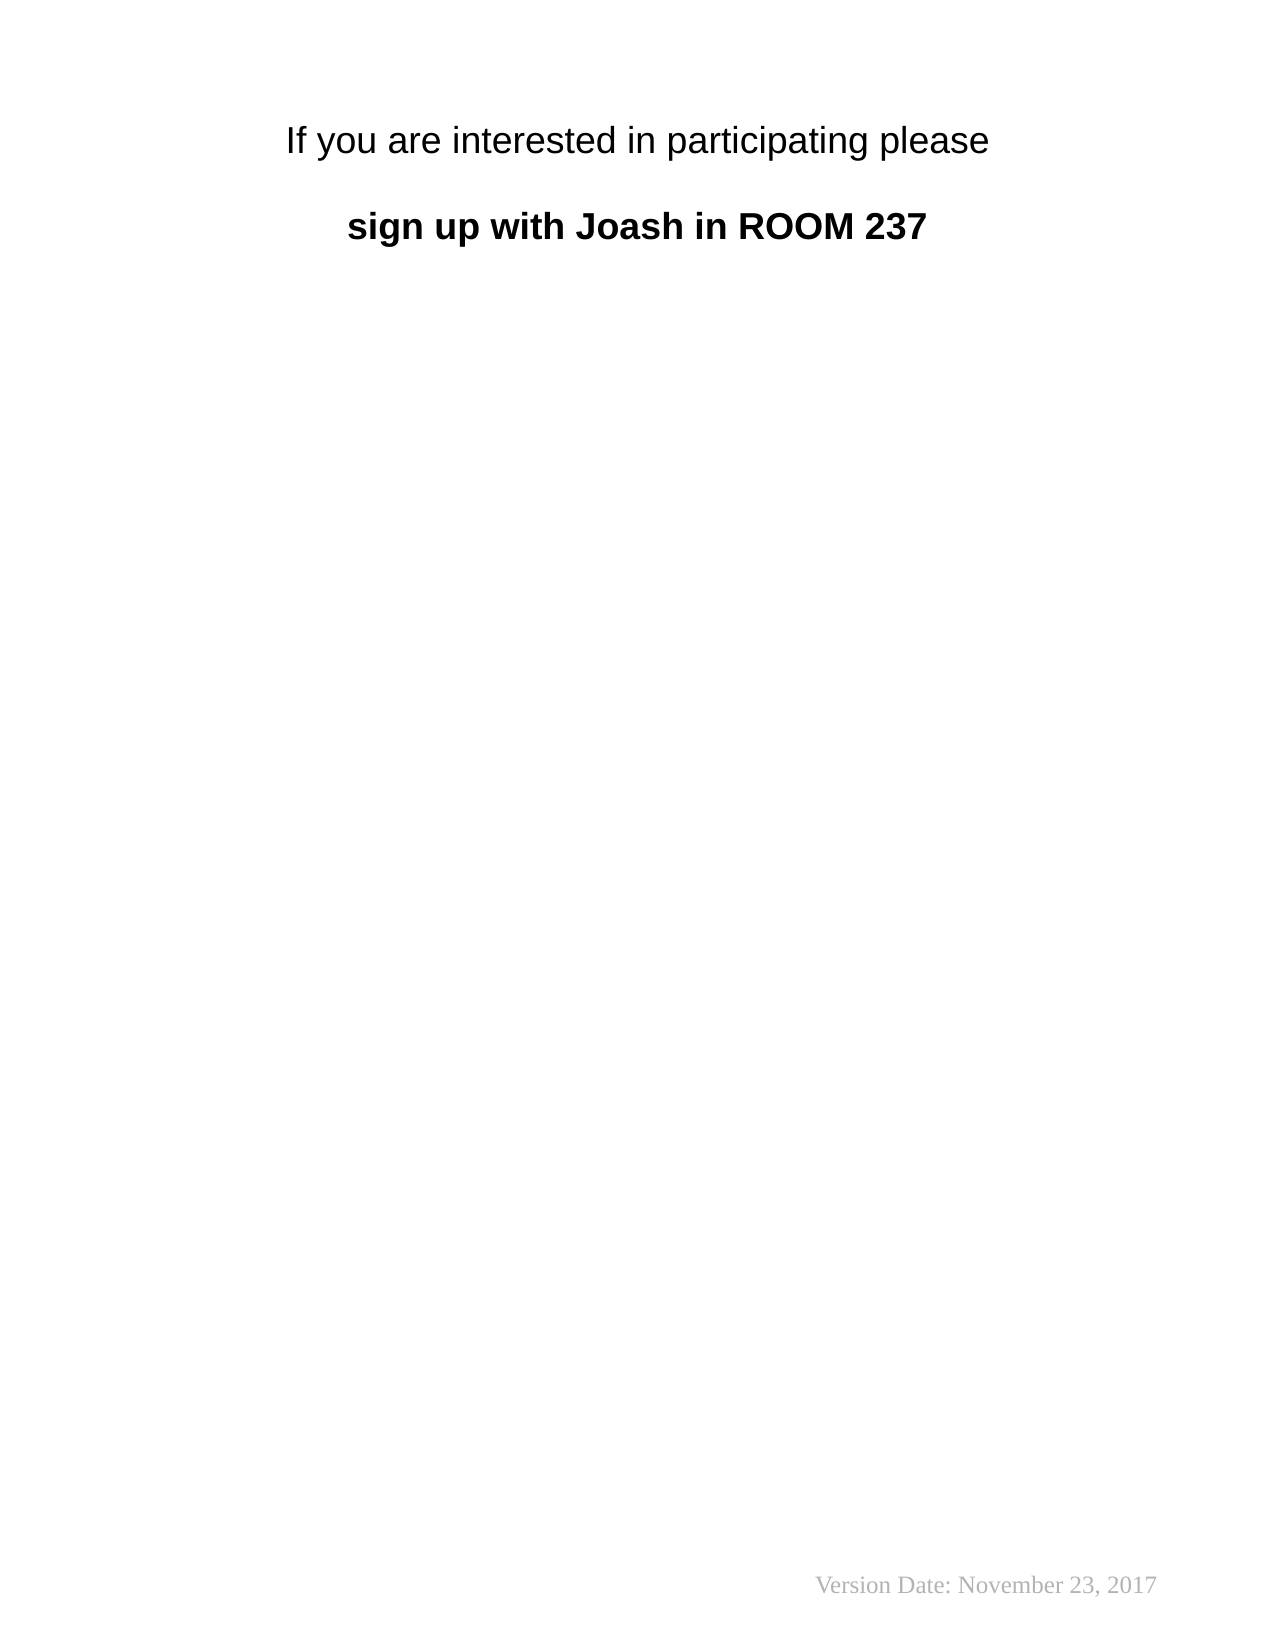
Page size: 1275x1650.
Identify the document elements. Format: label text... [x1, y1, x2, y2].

text sign up with Joash in ROOM 237 [118, 204, 1157, 247]
text If you are interested in participating please [118, 118, 1157, 161]
